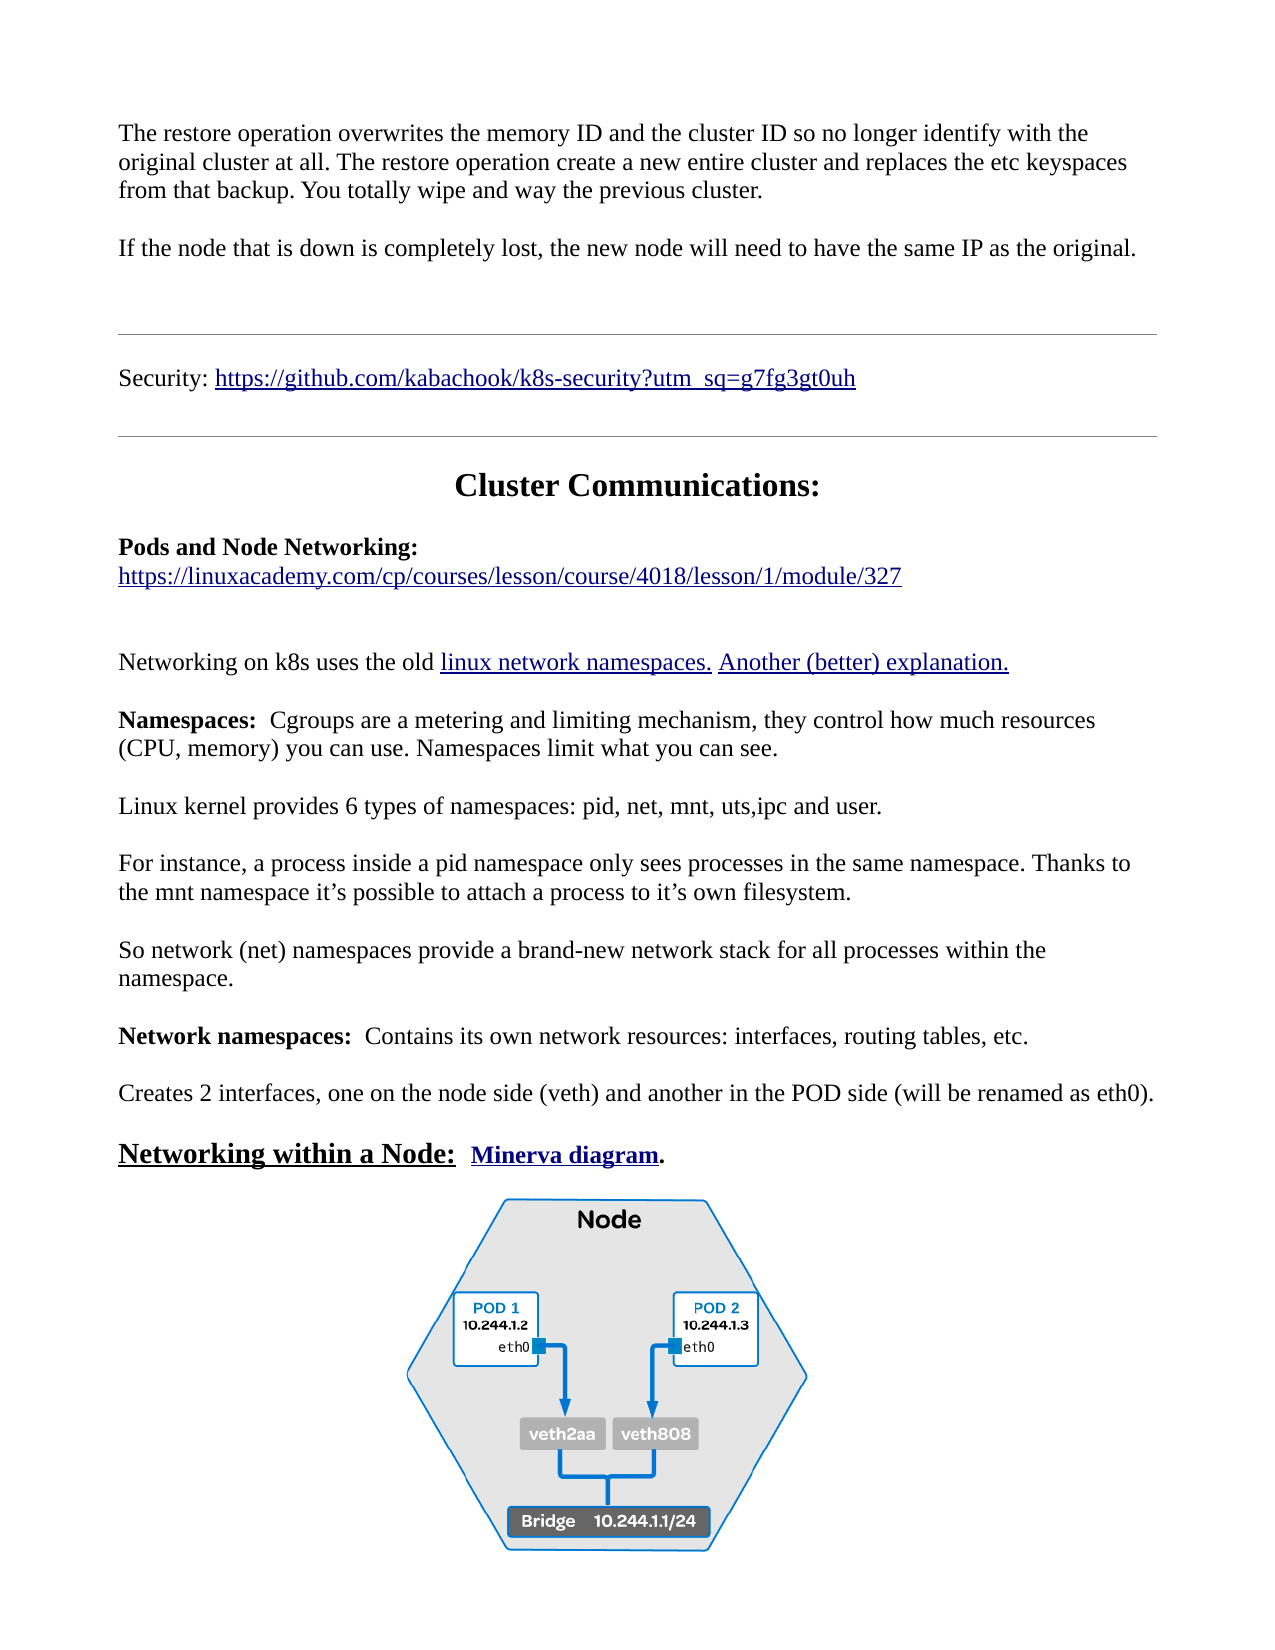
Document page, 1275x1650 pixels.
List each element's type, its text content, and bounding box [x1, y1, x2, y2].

text Networking within a Node: Minerva diagram. [118, 1136, 1157, 1169]
text Network namespaces: Contains its own network resources: interfaces, routing tables, etc. [118, 1021, 1157, 1050]
text If the node that is down is completely lost, the new node will need to have the same IP as the original. [118, 233, 1157, 262]
text For instance, a process inside a pid namespace only sees processes in the same namespace. Thanks to the mnt namespace it’s possible to attach a process to it’s own filesystem. [118, 848, 1157, 906]
text Cluster Communications: [118, 465, 1157, 503]
text Namespaces: Cgroups are a metering and limiting mechanism, they control how much resources (CPU, memory) you can use. Namespaces limit what you can see. [118, 705, 1157, 762]
text Security: https://github.com/kabachook/k8s-security?utm_sq=g7fg3gt0uh [118, 363, 1157, 392]
text Networking on k8s uses the old linux network namespaces. Another (better) explanation. [118, 647, 1157, 676]
text Linux kernel provides 6 types of namespaces: pid, net, mnt, uts,ipc and user. [118, 791, 1157, 820]
text Pods and Node Networking: https://linuxacademy.com/cp/courses/lesson/course/4018/lesson/1/module/327 [118, 532, 1157, 590]
text So network (net) namespaces provide a brand-new network stack for all processes within the namespace. [118, 935, 1157, 992]
text The restore operation overwrites the memory ID and the cluster ID so no longer identify with the original cluster at all. The restore operation create a new entire cluster and replaces the etc keyspaces from that backup. You totally wipe and way the previous cluster. [118, 118, 1157, 204]
picture [350, 1194, 868, 1577]
text Creates 2 interfaces, one on the node side (veth) and another in the POD side (will be renamed as eth0). [118, 1078, 1157, 1107]
